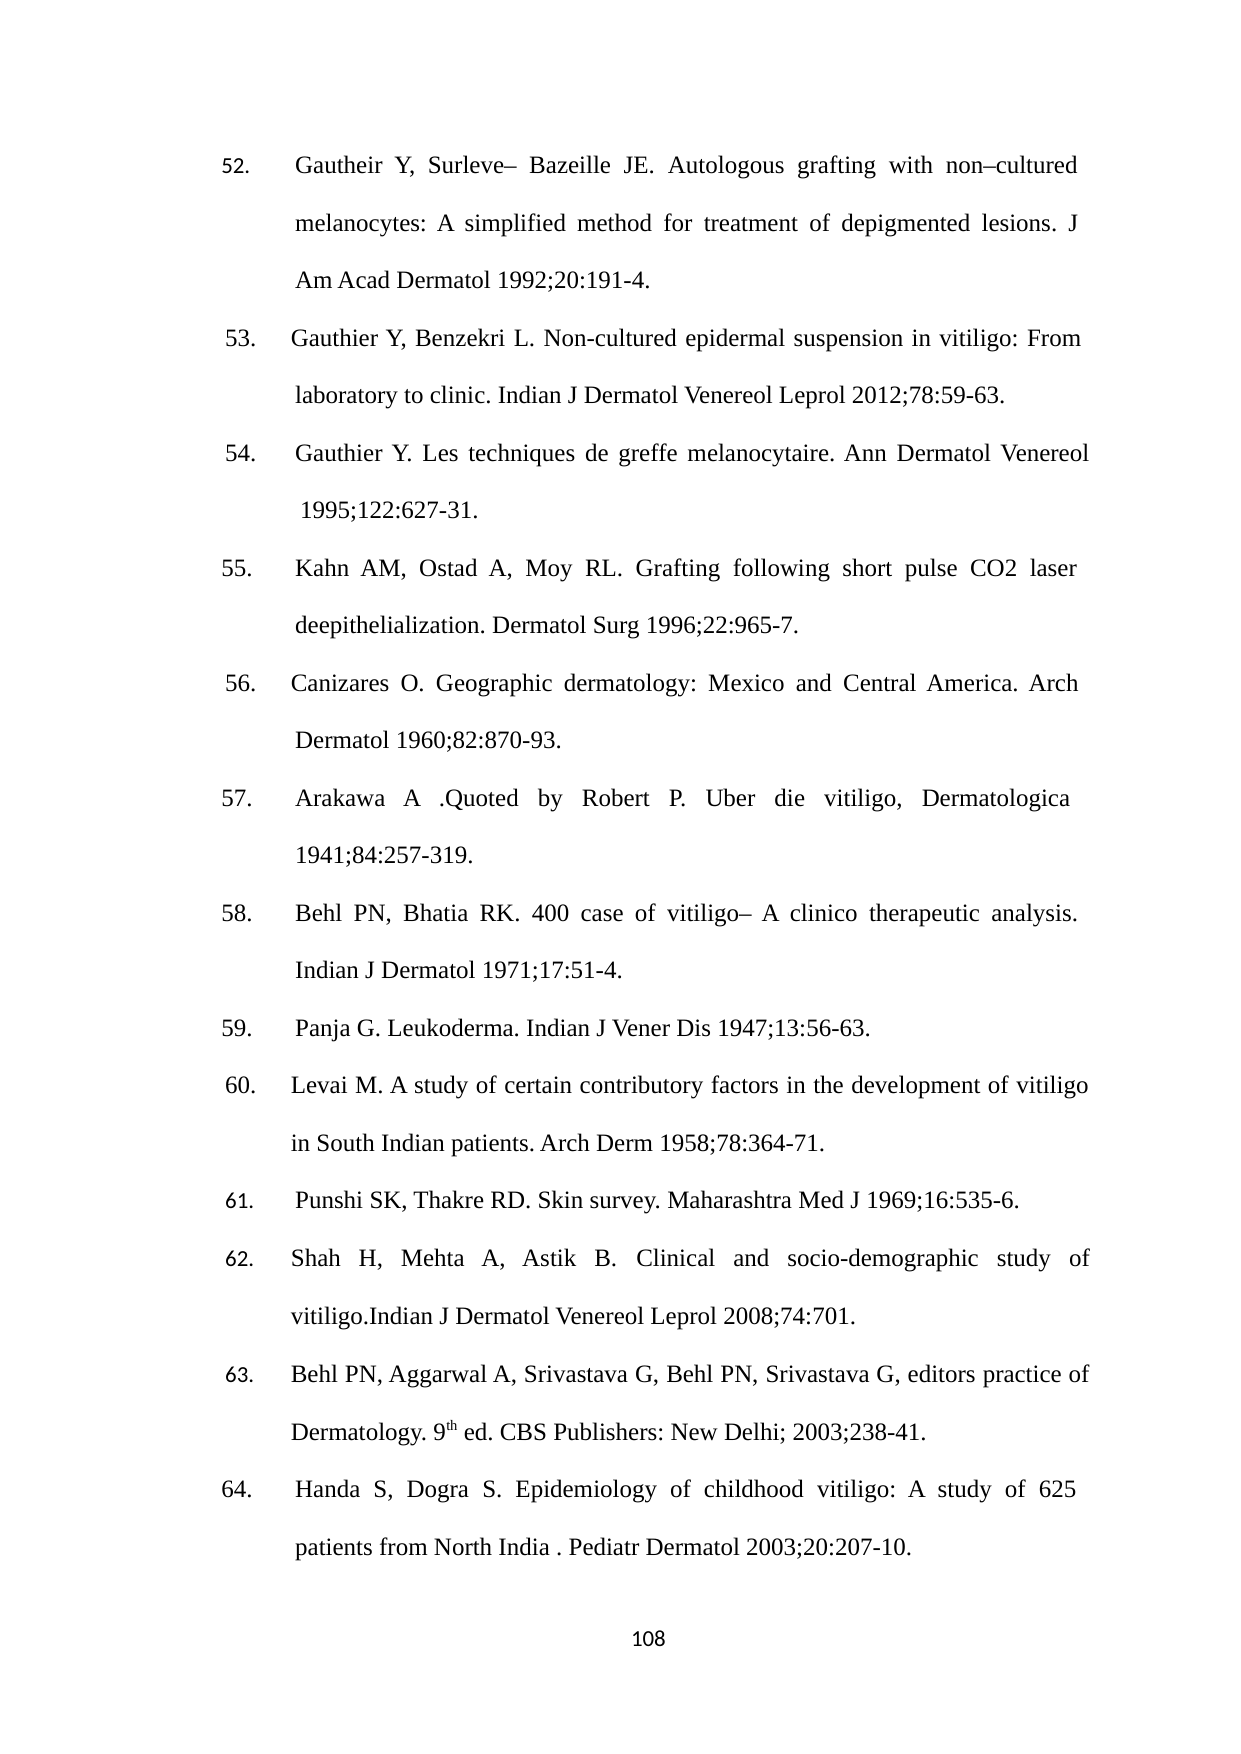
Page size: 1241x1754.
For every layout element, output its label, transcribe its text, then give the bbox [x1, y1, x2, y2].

list Levai M. A study of certain contributory factors in the development of vitiligo in South Indian patients. Arch Derm 1958;78:364-71. [225, 1070, 1090, 1157]
list Canizares O. Geographic dermatology: Mexico and Central America. Arch Dermatol 1960;82:870-93. [225, 668, 1090, 754]
list Gautheir Y, Surleve– Bazeille JE. Autologous grafting with non–cultured melanocytes: A simplified method for treatment of depigmented lesions. J Am Acad Dermatol 1992;20:191-4. [221, 150, 1090, 294]
list Gauthier Y, Benzekri L. Non-cultured epidermal suspension in vitiligo: From laboratory to clinic. Indian J Dermatol Venereol Leprol 2012;78:59-63. [225, 323, 1090, 409]
list Behl PN, Aggarwal A, Srivastava G, Behl PN, Srivastava G, editors practice of Dermatology. 9th ed. CBS Publishers: New Delhi; 2003;238-41. [225, 1359, 1090, 1445]
list Kahn AM, Ostad A, Moy RL. Grafting following short pulse CO2 laser deepithelialization. Dermatol Surg 1996;22:965-7. [221, 553, 1090, 639]
list Shah H, Mehta A, Astik B. Clinical and socio-demographic study of vitiligo.Indian J Dermatol Venereol Leprol 2008;74:701. [225, 1243, 1090, 1330]
list Gauthier Y. Les techniques de greffe melanocytaire. Ann Dermatol Venereol 1995;122:627-31. [225, 438, 1090, 524]
list Arakawa A .Quoted by Robert P. Uber die vitiligo, Dermatologica 1941;84:257-319. [221, 783, 1090, 869]
list Handa S, Dogra S. Epidemiology of childhood vitiligo: A study of 625 patients from North India . Pediatr Dermatol 2003;20:207-10. [221, 1474, 1090, 1560]
list Behl PN, Bhatia RK. 400 case of vitiligo– A clinico therapeutic analysis. Indian J Dermatol 1971;17:51-4. [221, 898, 1090, 984]
list Punshi SK, Thakre RD. Skin survey. Maharashtra Med J 1969;16:535-6. [225, 1185, 1090, 1214]
list Panja G. Leukoderma. Indian J Vener Dis 1947;13:56-63. [221, 1013, 1090, 1042]
